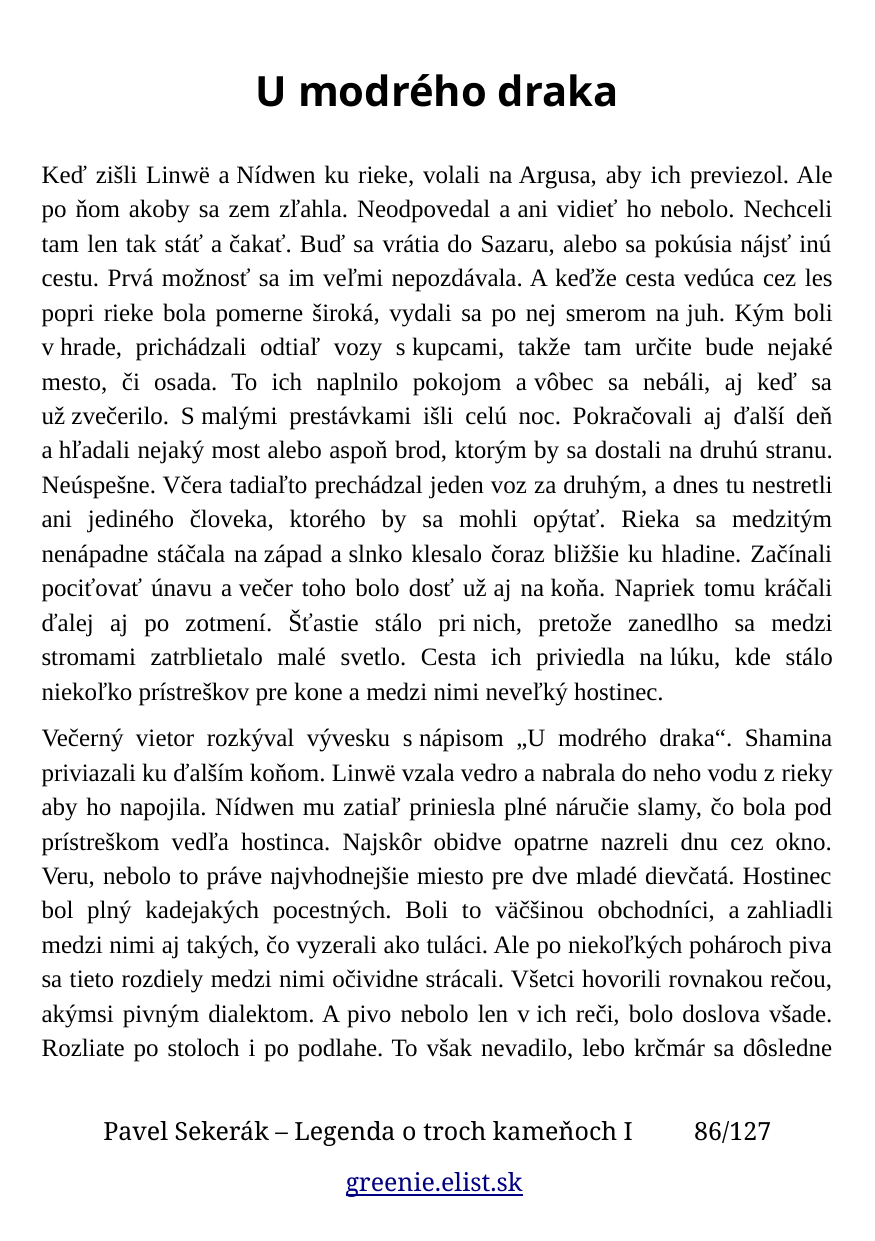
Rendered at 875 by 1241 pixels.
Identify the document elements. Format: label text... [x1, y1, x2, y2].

text Večerný vietor rozkýval vývesku s nápisom „U modrého draka“. Shamina priviazali ku ďalším koňom. Linwë vzala vedro a nabrala do neho vodu z rieky aby ho napojila. Nídwen mu zatiaľ priniesla plné náručie slamy, čo bola pod prístreškom vedľa hostinca. Najskôr obidve opatrne nazreli dnu cez okno. Veru, nebolo to práve najvhodnejšie miesto pre dve mladé dievčatá. Hostinec bol plný kadejakých pocestných. Boli to väčšinou obchodníci, a zahliadli medzi nimi aj takých, čo vyzerali ako tuláci. Ale po niekoľkých pohároch piva sa tieto rozdiely medzi nimi očividne strácali. Všetci hovorili rovnakou rečou, akýmsi pivným dialektom. A pivo nebolo len v ich reči, bolo doslova všade. Rozliate po stoloch i po podlahe. To však nevadilo, lebo krčmár sa dôsledne [41, 723, 833, 1062]
subtitle U modrého draka [41, 62, 833, 119]
text Keď zišli Linwë a Nídwen ku rieke, volali na Argusa, aby ich previezol. Ale po ňom akoby sa zem zľahla. Neodpovedal a ani vidieť ho nebolo. Nechceli tam len tak stáť a čakať. Buď sa vrátia do Sazaru, alebo sa pokúsia nájsť inú cestu. Prvá možnosť sa im veľmi nepozdávala. A keďže cesta vedúca cez les popri rieke bola pomerne široká, vydali sa po nej smerom na juh. Kým boli v hrade, prichádzali odtiaľ vozy s kupcami, takže tam určite bude nejaké mesto, či osada. To ich naplnilo pokojom a vôbec sa nebáli, aj keď sa už zvečerilo. S malými prestávkami išli celú noc. Pokračovali aj ďalší deň a hľadali nejaký most alebo aspoň brod, ktorým by sa dostali na druhú stranu. Neúspešne. Včera tadiaľto prechádzal jeden voz za druhým, a dnes tu nestretli ani jediného človeka, ktorého by sa mohli opýtať. Rieka sa medzitým nenápadne stáčala na západ a slnko klesalo čoraz bližšie ku hladine. Začínali pociťovať únavu a večer toho bolo dosť už aj na koňa. Napriek tomu kráčali ďalej aj po zotmení. Šťastie stálo pri nich, pretože zanedlho sa medzi stromami zatrblietalo malé svetlo. Cesta ich priviedla na lúku, kde stálo niekoľko prístreškov pre kone a medzi nimi neveľký hostinec. [41, 160, 833, 706]
